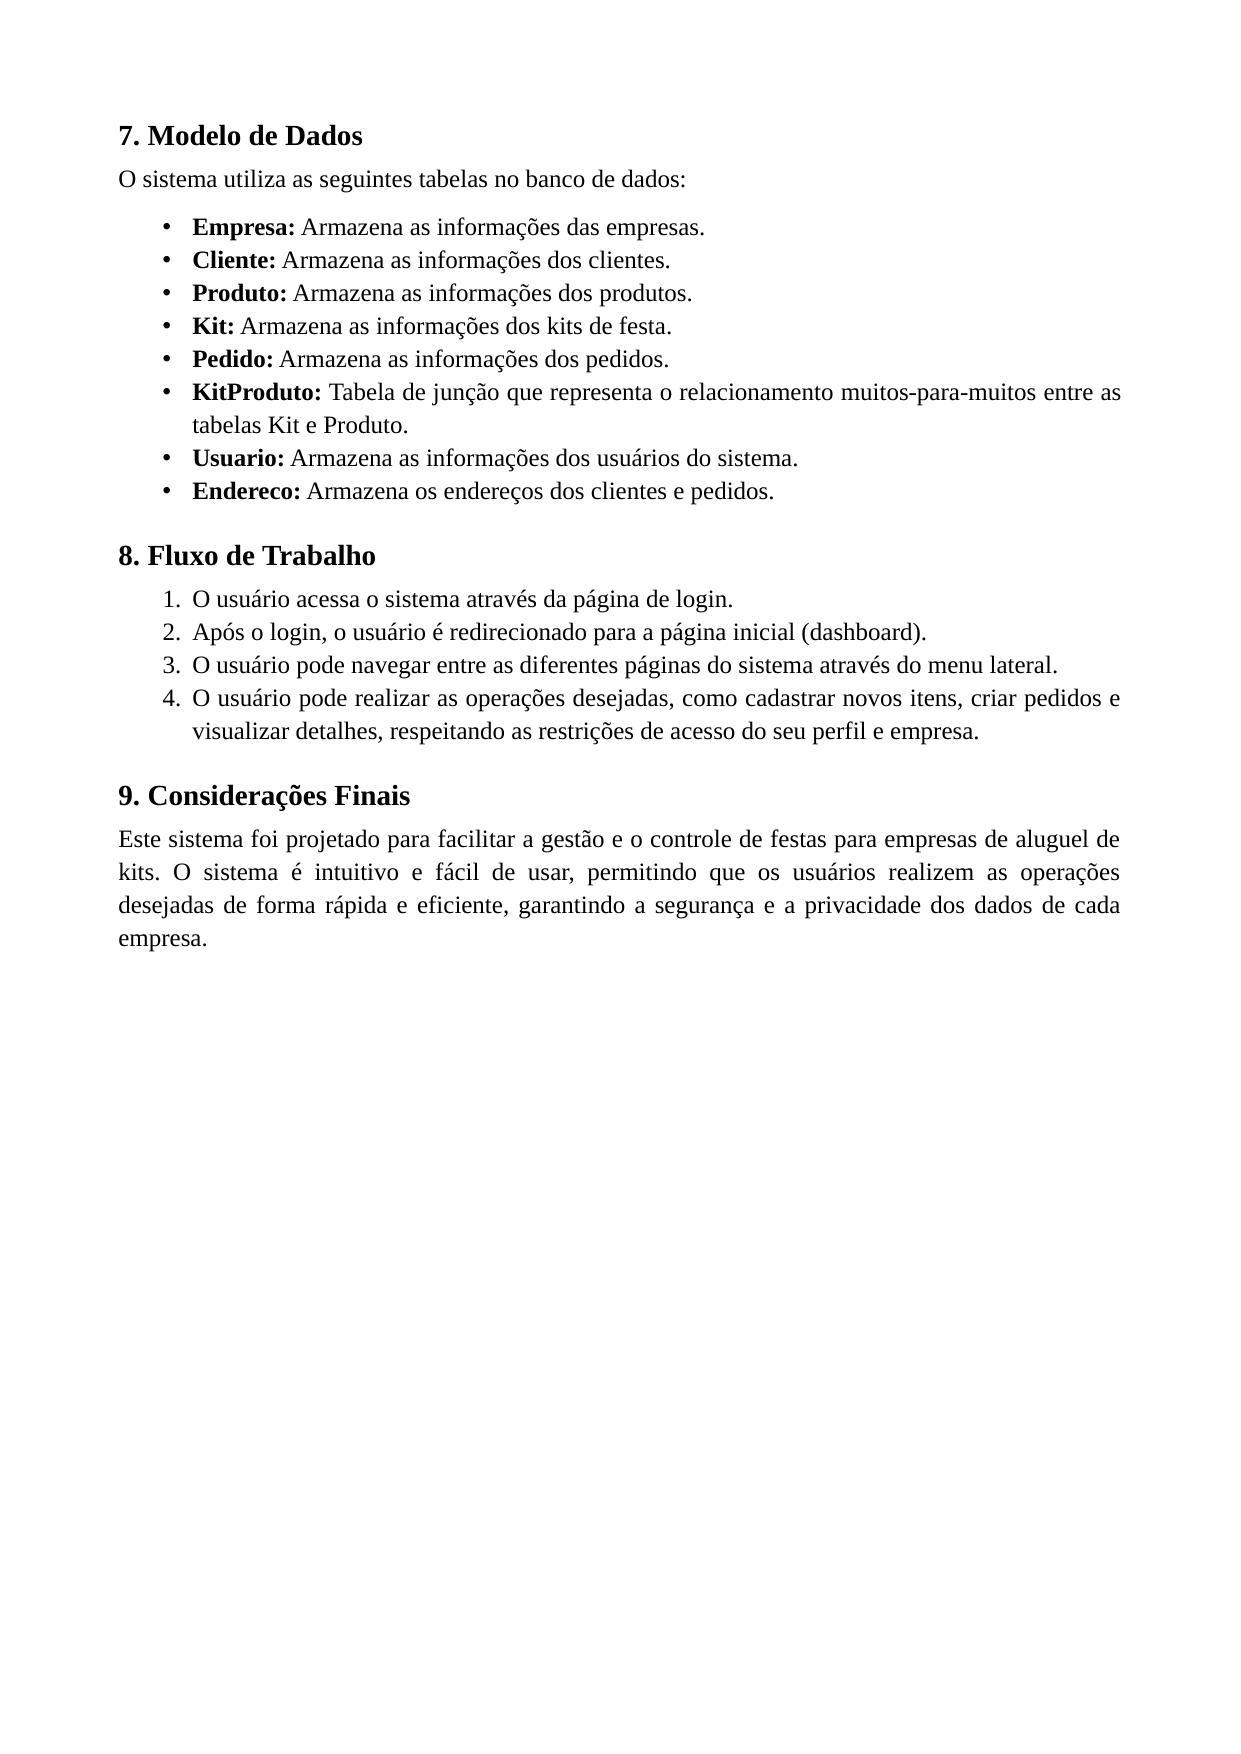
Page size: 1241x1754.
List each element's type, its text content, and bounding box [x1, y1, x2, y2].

list Cliente: Armazena as informações dos clientes. [162, 245, 1122, 273]
subtitle 7. Modelo de Dados [118, 118, 1122, 152]
subtitle 9. Considerações Finais [118, 778, 1122, 812]
list KitProduto: Tabela de junção que representa o relacionamento muitos-para-muitos entre as tabelas Kit e Produto. [162, 377, 1122, 439]
list Empresa: Armazena as informações das empresas. [162, 212, 1122, 241]
list Endereco: Armazena os endereços dos clientes e pedidos. [162, 476, 1122, 505]
list Produto: Armazena as informações dos produtos. [162, 278, 1122, 307]
list Pedido: Armazena as informações dos pedidos. [162, 344, 1122, 373]
list O usuário acessa o sistema através da página de login. [162, 584, 1122, 613]
text O sistema utiliza as seguintes tabelas no banco de dados: [118, 164, 1122, 193]
list Usuario: Armazena as informações dos usuários do sistema. [162, 443, 1122, 472]
text Este sistema foi projetado para facilitar a gestão e o controle de festas para empresas de aluguel de kits. O sistema é intuitivo e fácil de usar, permitindo que os usuários realizem as operações desejadas de forma rápida e eficiente, garantindo a segurança e a privacidade dos dados de cada empresa. [118, 824, 1122, 952]
list O usuário pode navegar entre as diferentes páginas do sistema através do menu lateral. [162, 650, 1122, 679]
list Kit: Armazena as informações dos kits de festa. [162, 311, 1122, 339]
list O usuário pode realizar as operações desejadas, como cadastrar novos itens, criar pedidos e visualizar detalhes, respeitando as restrições de acesso do seu perfil e empresa. [162, 683, 1122, 745]
subtitle 8. Fluxo de Trabalho [118, 538, 1122, 572]
list Após o login, o usuário é redirecionado para a página inicial (dashboard). [162, 617, 1122, 646]
